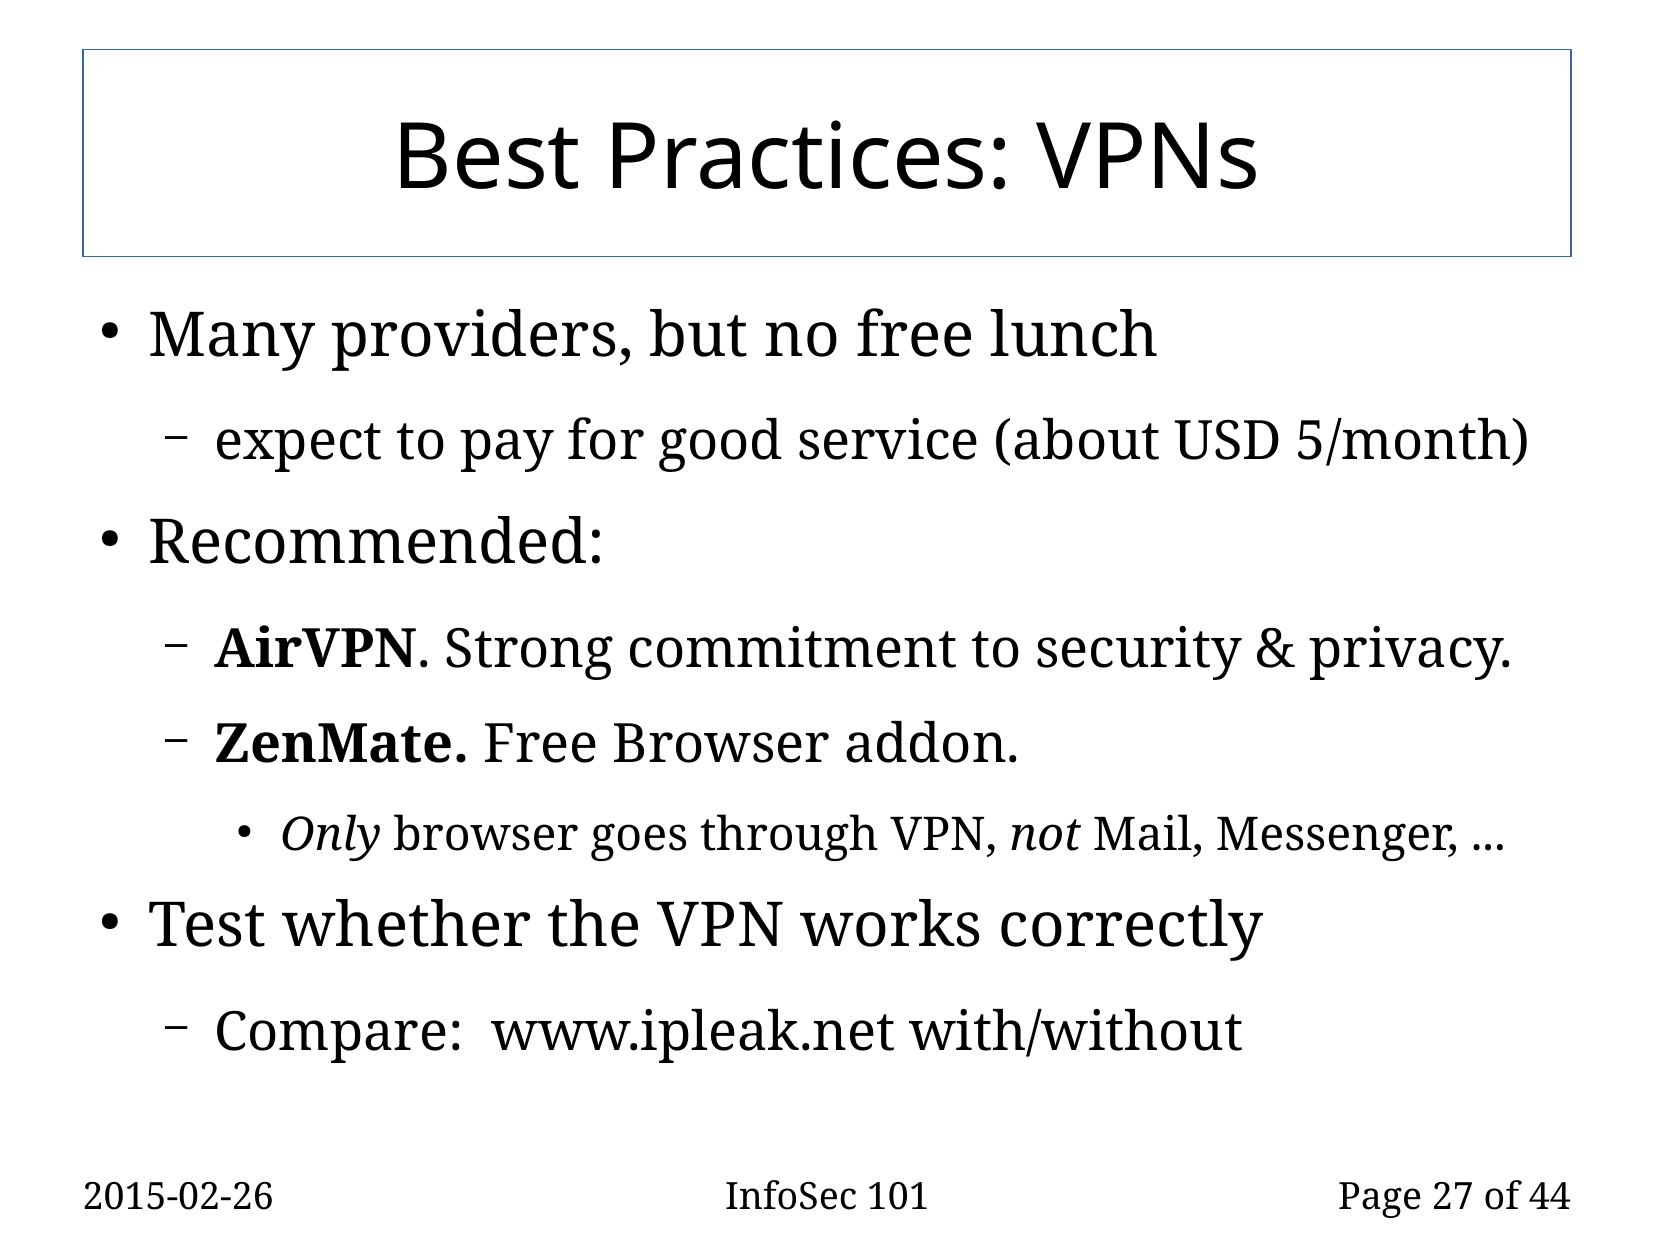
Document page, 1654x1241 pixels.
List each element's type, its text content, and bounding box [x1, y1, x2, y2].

list Many providers, but no free lunch expect to pay for good service (about USD 5/month) Recommended: AirVPN. Strong commitment to security & privacy. ZenMate. Free Browser addon. Only browser goes through VPN, not Mail, Messenger, ... Test whether the VPN works correctly Compare: www.ipleak.net with/without [82, 290, 1571, 1126]
title Best Practices: VPNs [82, 49, 1571, 257]
